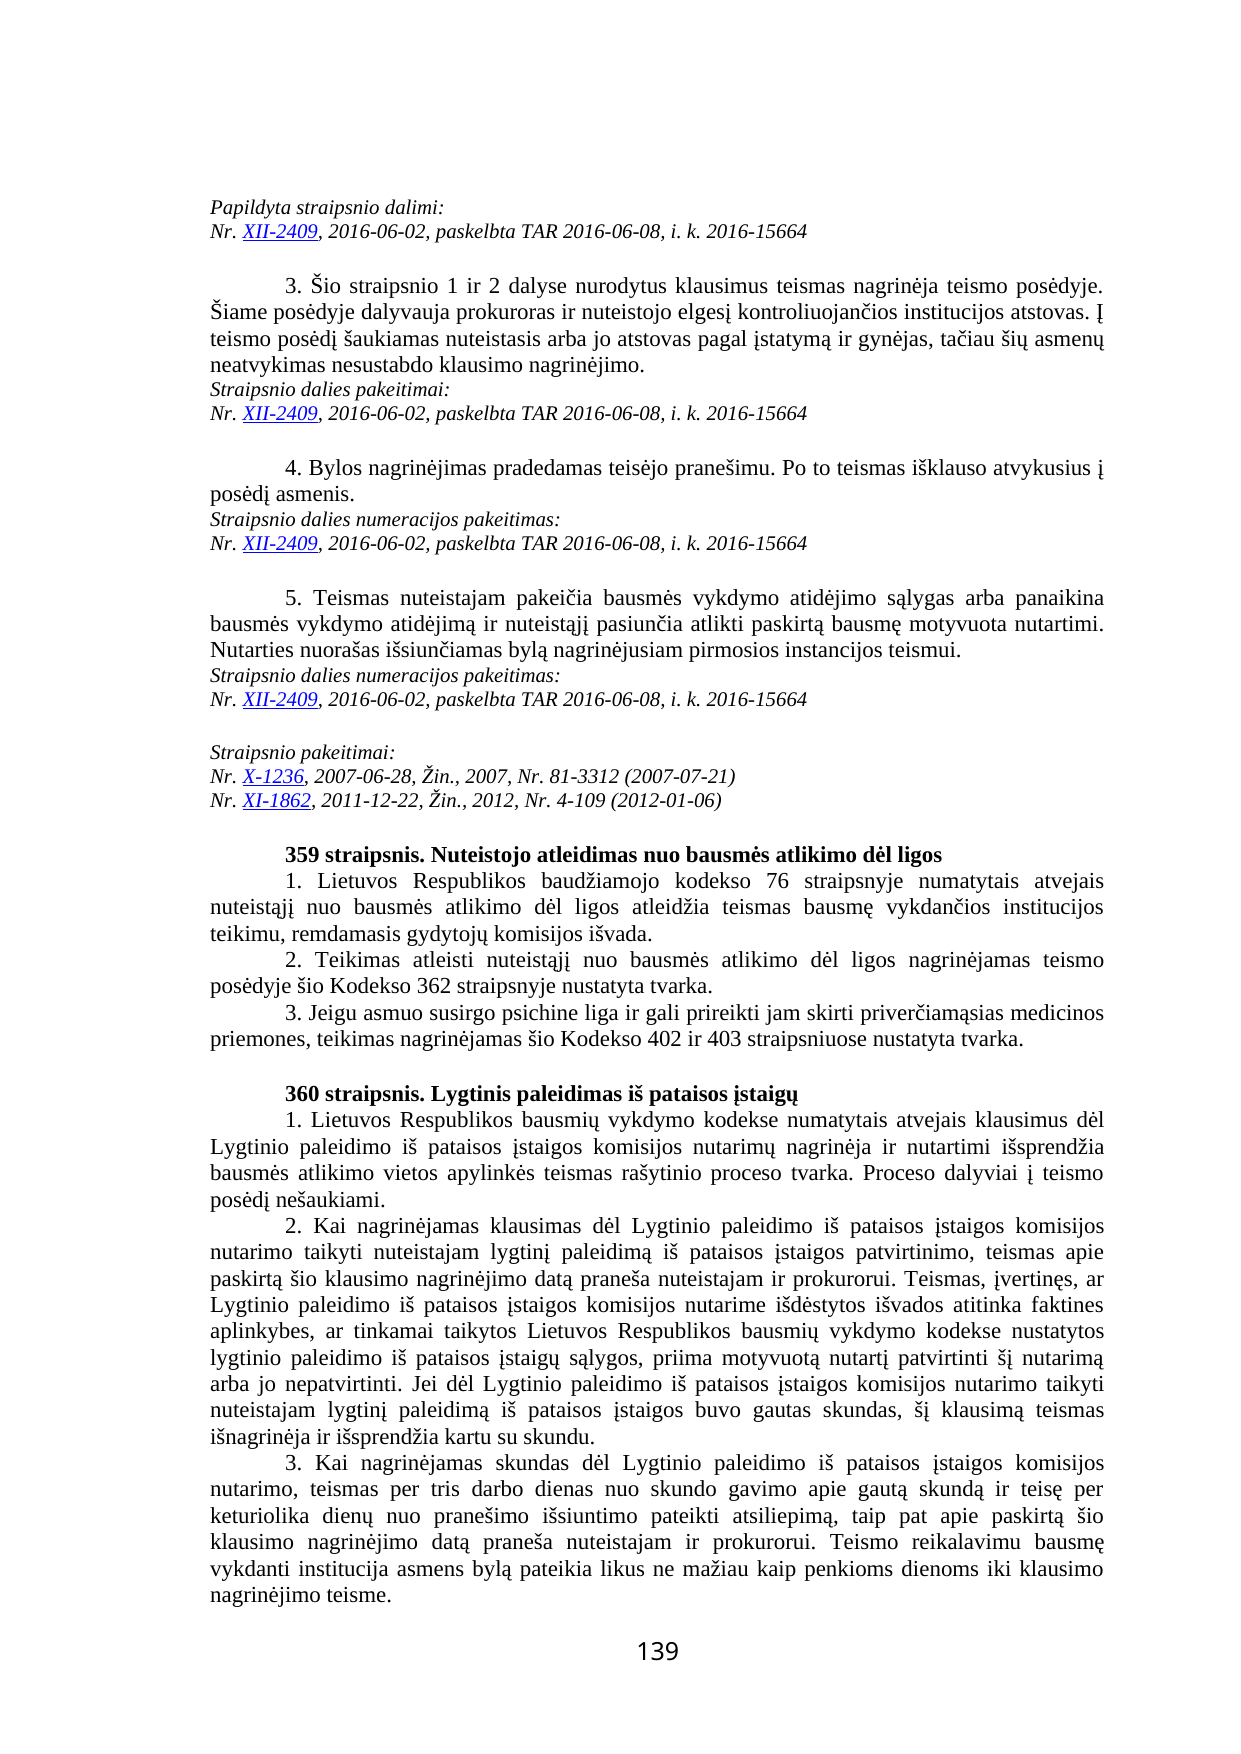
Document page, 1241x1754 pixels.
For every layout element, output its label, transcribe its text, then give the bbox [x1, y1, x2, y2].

text 3. Kai nagrinėjamas skundas dėl Lygtinio paleidimo iš pataisos įstaigos komisijos nutarimo, teismas per tris darbo dienas nuo skundo gavimo apie gautą skundą ir teisę per keturiolika dienų nuo pranešimo išsiuntimo pateikti atsiliepimą, taip pat apie paskirtą šio klausimo nagrinėjimo datą praneša nuteistajam ir prokurorui. Teismo reikalavimu bausmę vykdanti institucija asmens bylą pateikia likus ne mažiau kaip penkioms dienoms iki klausimo nagrinėjimo teisme. [210, 1449, 1106, 1607]
text 2. Teikimas atleisti nuteistąjį nuo bausmės atlikimo dėl ligos nagrinėjamas teismo posėdyje šio Kodekso 362 straipsnyje nustatyta tvarka. [210, 946, 1106, 999]
text Nr. XII-2409, 2016-06-02, paskelbta TAR 2016-06-08, i. k. 2016-15664 [210, 219, 1106, 243]
text Papildyta straipsnio dalimi: [210, 195, 1106, 219]
text 4. Bylos nagrinėjimas pradedamas teisėjo pranešimu. Po to teismas išklauso atvykusius į posėdį asmenis. [210, 454, 1106, 507]
text Straipsnio dalies numeracijos pakeitimas: [210, 507, 1106, 531]
text 3. Jeigu asmuo susirgo psichine liga ir gali prireikti jam skirti priverčiamąsias medicinos priemones, teikimas nagrinėjamas šio Kodekso 402 ir 403 straipsniuose nustatyta tvarka. [210, 999, 1106, 1051]
text 1. Lietuvos Respublikos baudžiamojo kodekso 76 straipsnyje numatytais atvejais nuteistąjį nuo bausmės atlikimo dėl ligos atleidžia teismas bausmę vykdančios institucijos teikimu, remdamasis gydytojų komisijos išvada. [210, 867, 1106, 946]
text 5. Teismas nuteistajam pakeičia bausmės vykdymo atidėjimo sąlygas arba panaikina bausmės vykdymo atidėjimą ir nuteistąjį pasiunčia atlikti paskirtą bausmę motyvuota nutartimi. Nutarties nuorašas išsiunčiamas bylą nagrinėjusiam pirmosios instancijos teismui. [210, 584, 1106, 663]
text Nr. XII-2409, 2016-06-02, paskelbta TAR 2016-06-08, i. k. 2016-15664 [210, 687, 1106, 711]
text 360 straipsnis. Lygtinis paleidimas iš pataisos įstaigų [210, 1080, 1106, 1107]
text Straipsnio dalies numeracijos pakeitimas: [210, 663, 1106, 687]
text 359 straipsnis. Nuteistojo atleidimas nuo bausmės atlikimo dėl ligos [210, 841, 1106, 867]
text Nr. X-1236, 2007-06-28, Žin., 2007, Nr. 81-3312 (2007-07-21) [210, 764, 1106, 788]
text Straipsnio dalies pakeitimai: [210, 377, 1106, 401]
text 2. Kai nagrinėjamas klausimas dėl Lygtinio paleidimo iš pataisos įstaigos komisijos nutarimo taikyti nuteistajam lygtinį paleidimą iš pataisos įstaigos patvirtinimo, teismas apie paskirtą šio klausimo nagrinėjimo datą praneša nuteistajam ir prokurorui. Teismas, įvertinęs, ar Lygtinio paleidimo iš pataisos įstaigos komisijos nutarime išdėstytos išvados atitinka faktines aplinkybes, ar tinkamai taikytos Lietuvos Respublikos bausmių vykdymo kodekse nustatytos lygtinio paleidimo iš pataisos įstaigų sąlygos, priima motyvuotą nutartį patvirtinti šį nutarimą arba jo nepatvirtinti. Jei dėl Lygtinio paleidimo iš pataisos įstaigos komisijos nutarimo taikyti nuteistajam lygtinį paleidimą iš pataisos įstaigos buvo gautas skundas, šį klausimą teismas išnagrinėja ir išsprendžia kartu su skundu. [210, 1212, 1106, 1449]
text Nr. XII-2409, 2016-06-02, paskelbta TAR 2016-06-08, i. k. 2016-15664 [210, 531, 1106, 555]
text Straipsnio pakeitimai: [210, 740, 1106, 764]
text 3. Šio straipsnio 1 ir 2 dalyse nurodytus klausimus teismas nagrinėja teismo posėdyje. Šiame posėdyje dalyvauja prokuroras ir nuteistojo elgesį kontroliuojančios institucijos atstovas. Į teismo posėdį šaukiamas nuteistasis arba jo atstovas pagal įstatymą ir gynėjas, tačiau šių asmenų neatvykimas nesustabdo klausimo nagrinėjimo. [210, 272, 1106, 377]
text Nr. XII-2409, 2016-06-02, paskelbta TAR 2016-06-08, i. k. 2016-15664 [210, 401, 1106, 425]
text Nr. XI-1862, 2011-12-22, Žin., 2012, Nr. 4-109 (2012-01-06) [210, 788, 1106, 812]
text 1. Lietuvos Respublikos bausmių vykdymo kodekse numatytais atvejais klausimus dėl Lygtinio paleidimo iš pataisos įstaigos komisijos nutarimų nagrinėja ir nutartimi išsprendžia bausmės atlikimo vietos apylinkės teismas rašytinio proceso tvarka. Proceso dalyviai į teismo posėdį nešaukiami. [210, 1107, 1106, 1212]
